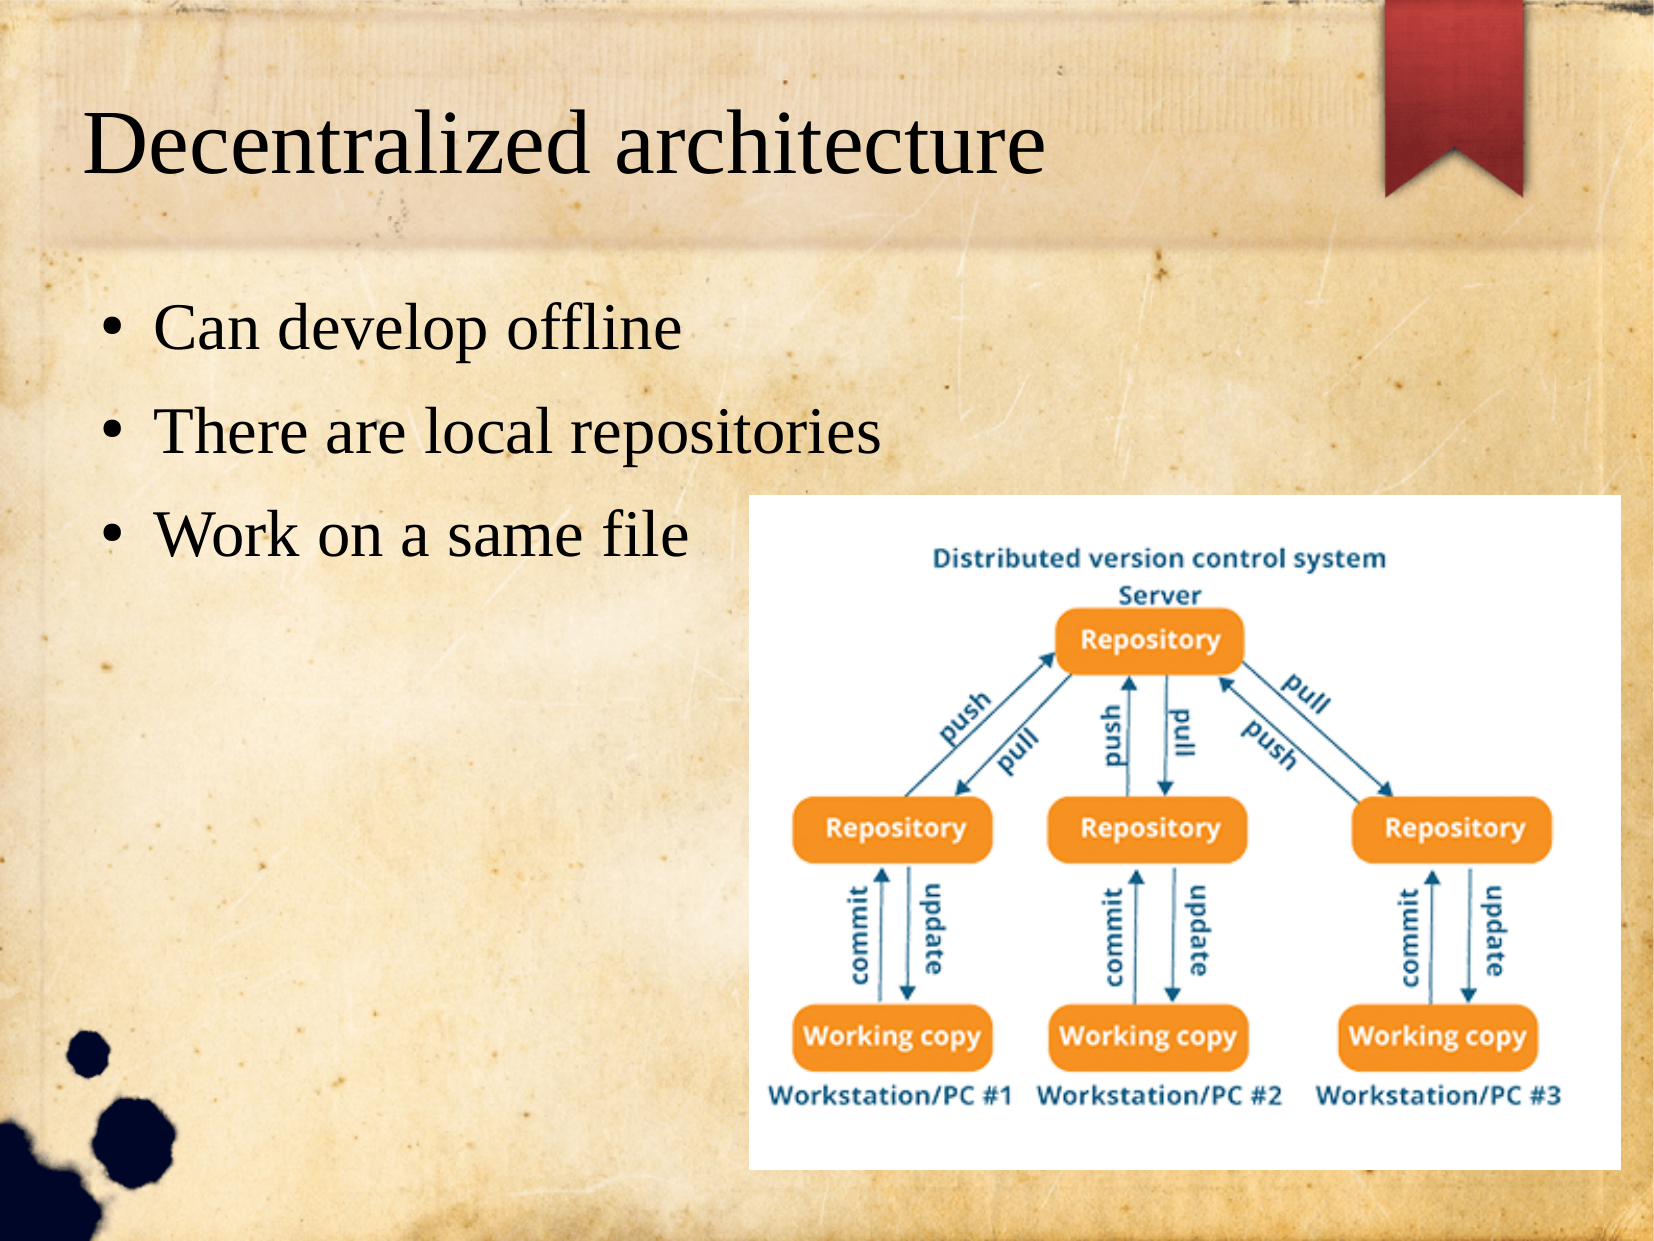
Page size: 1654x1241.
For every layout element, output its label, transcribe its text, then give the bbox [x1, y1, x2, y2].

title Decentralized architecture [82, 49, 1347, 237]
list Can develop offline There are local repositories Work on a same file [82, 290, 1538, 1010]
picture [0, 0, 1654, 1241]
